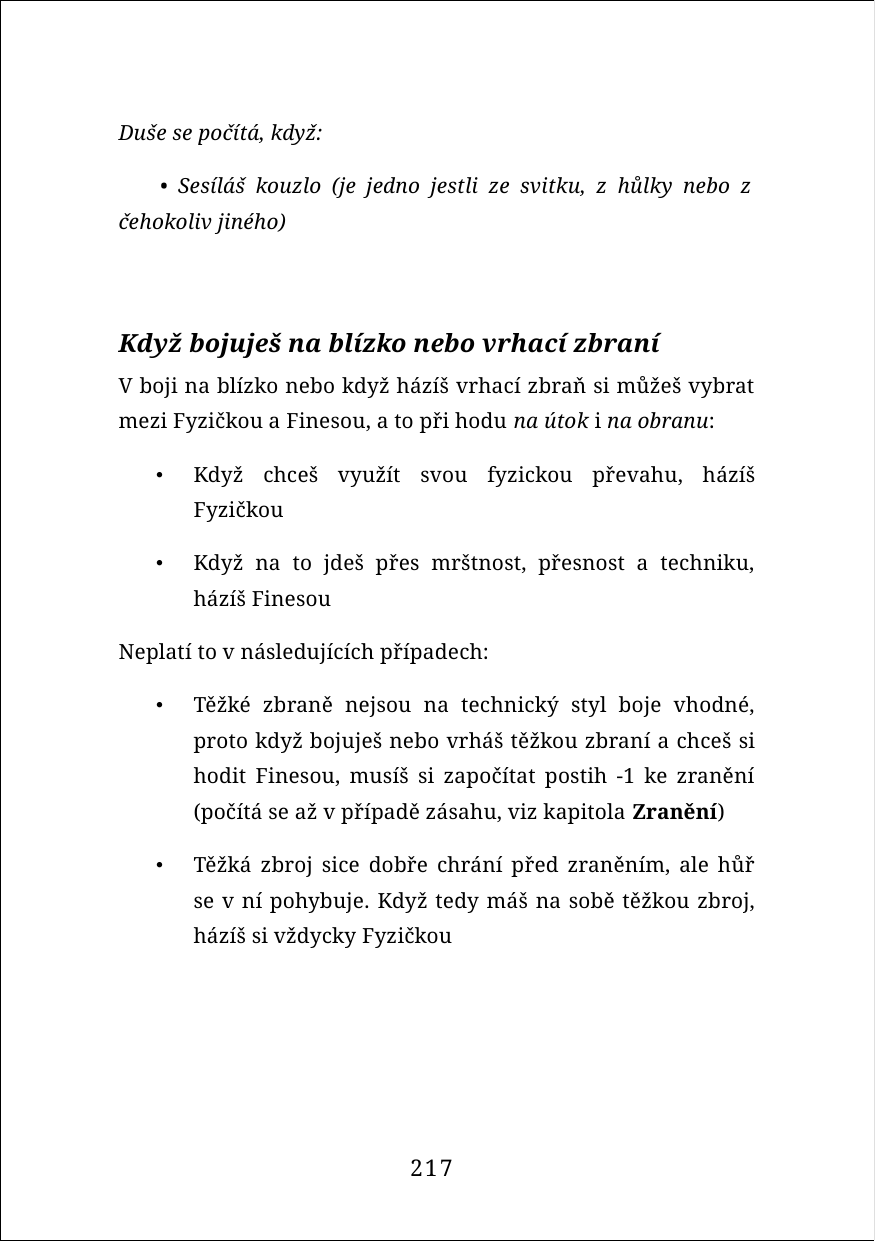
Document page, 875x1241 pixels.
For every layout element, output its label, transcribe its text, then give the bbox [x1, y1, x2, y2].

list Když na to jdeš přes mrštnost, přesnost a techniku, házíš Finesou [156, 548, 756, 612]
subtitle Když bojuješ na blízko nebo vrhací zbraní [118, 325, 756, 359]
list Když chceš využít svou fyzickou převahu, házíš Fyzičkou [156, 460, 756, 524]
text Neplatí to v následujících případech: [118, 637, 756, 666]
list Těžké zbraně nejsou na technický styl boje vhodné, proto když bojuješ nebo vrháš těžkou zbraní a chceš si hodit Finesou, musíš si započítat postih -1 ke zranění (počítá se až v případě zásahu, viz kapitola Zranění) [156, 691, 756, 826]
text • Sesíláš kouzlo (je jedno jestli ze svitku, z hůlky nebo z čehokoliv jiného) [118, 171, 756, 235]
text V boji na blízko nebo když házíš vrhací zbraň si můžeš vybrat mezi Fyzičkou a Finesou, a to při hodu na útok i na obranu: [118, 371, 756, 435]
list Těžká zbroj sice dobře chrání před zraněním, ale hůř se v ní pohybuje. Když tedy máš na sobě těžkou zbroj, házíš si vždycky Fyzičkou [156, 850, 756, 950]
text Duše se počítá, když: [118, 118, 756, 147]
